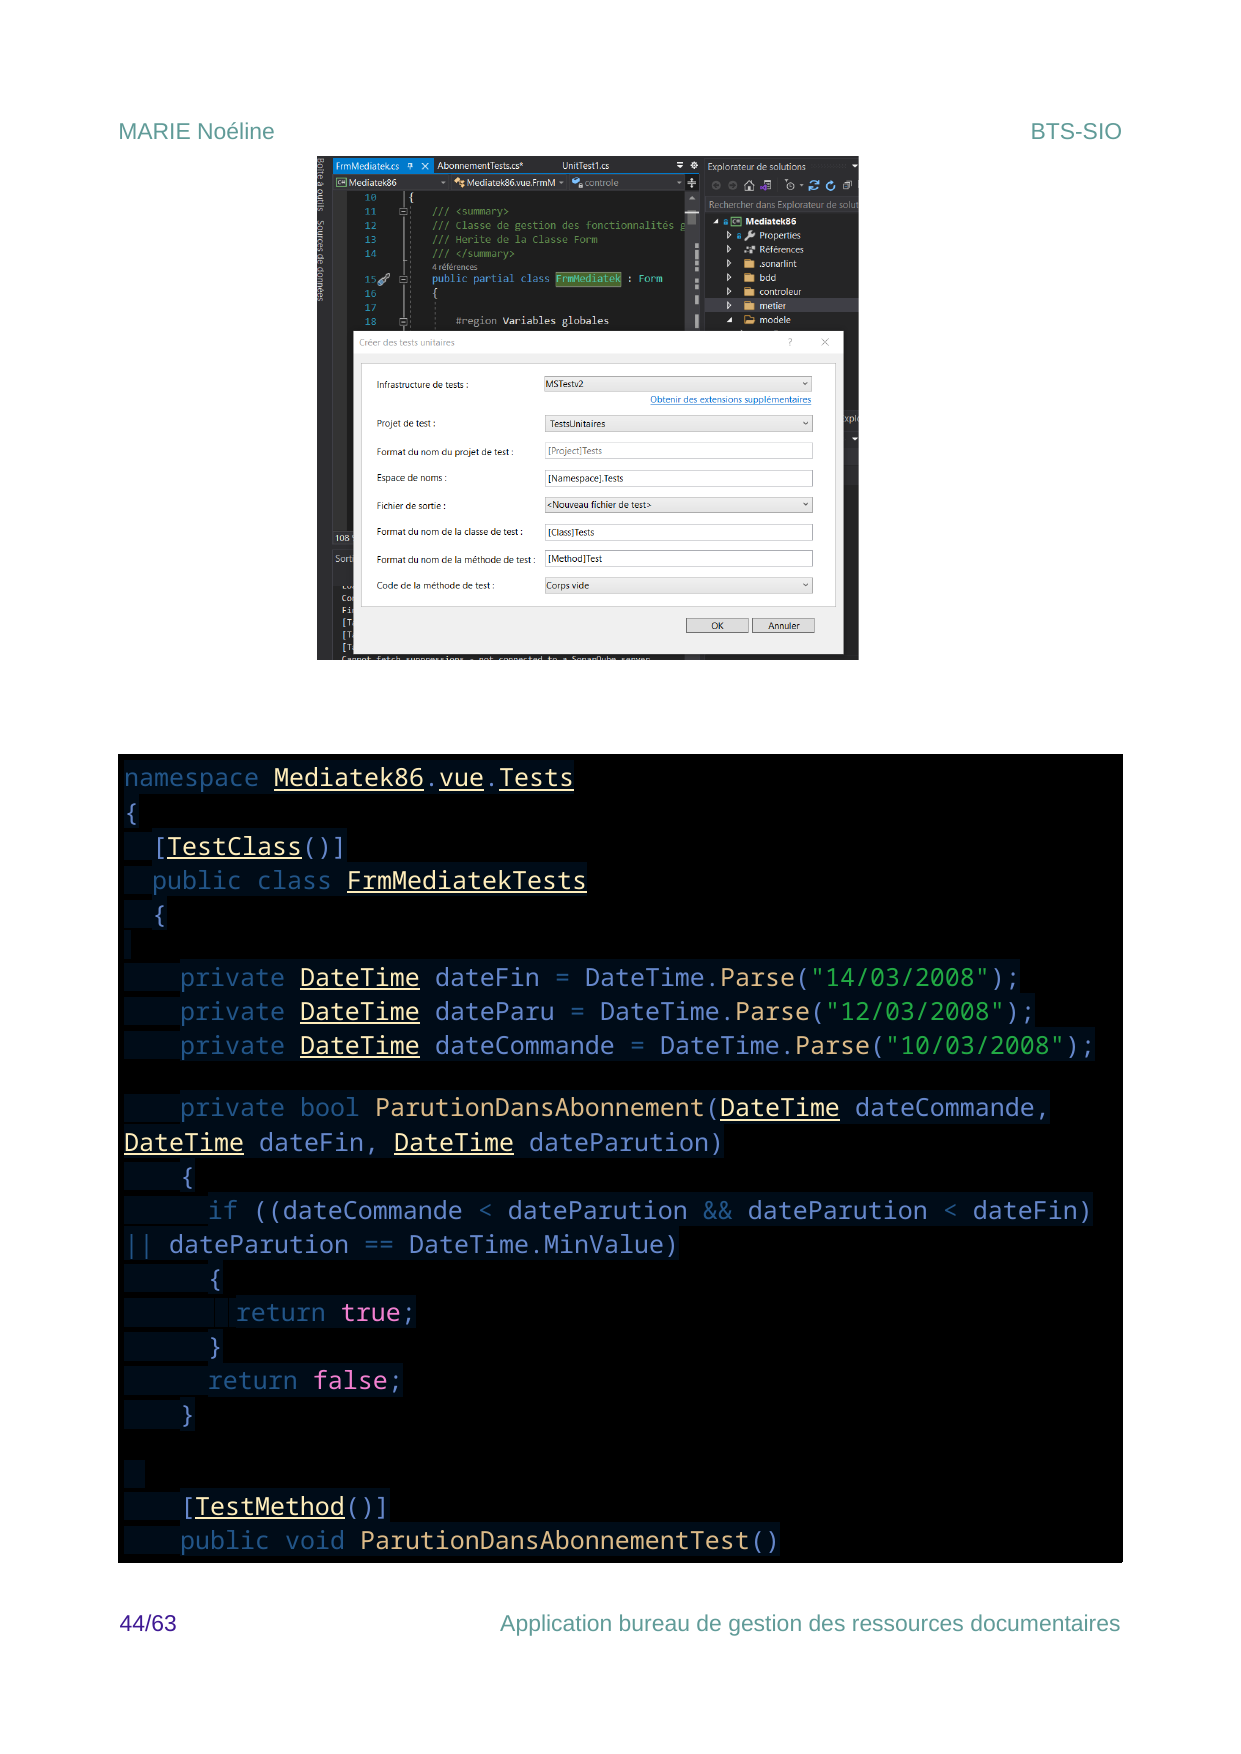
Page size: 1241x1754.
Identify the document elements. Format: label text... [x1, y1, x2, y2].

picture [317, 156, 859, 660]
table_header namespace Mediatek86.vue.Tests { [TestClass()] public class FrmMediatekTests { private DateTime dateFin = DateTime.Parse("14/03/2008"); private DateTime dateParu = DateTime.Parse("12/03/2008"); private DateTime dateCommande = DateTime.Parse("10/03/2008"); private bool ParutionDansAbonnement(DateTime dateCommande, DateTime dateFin, DateTime dateParution) { if ((dateCommande < dateParution && dateParution < dateFin) || dateParution == DateTime.MinValue) { return true; } return false; } [TestMethod()] public void ParutionDansAbonnementTest() [119, 755, 1122, 1562]
